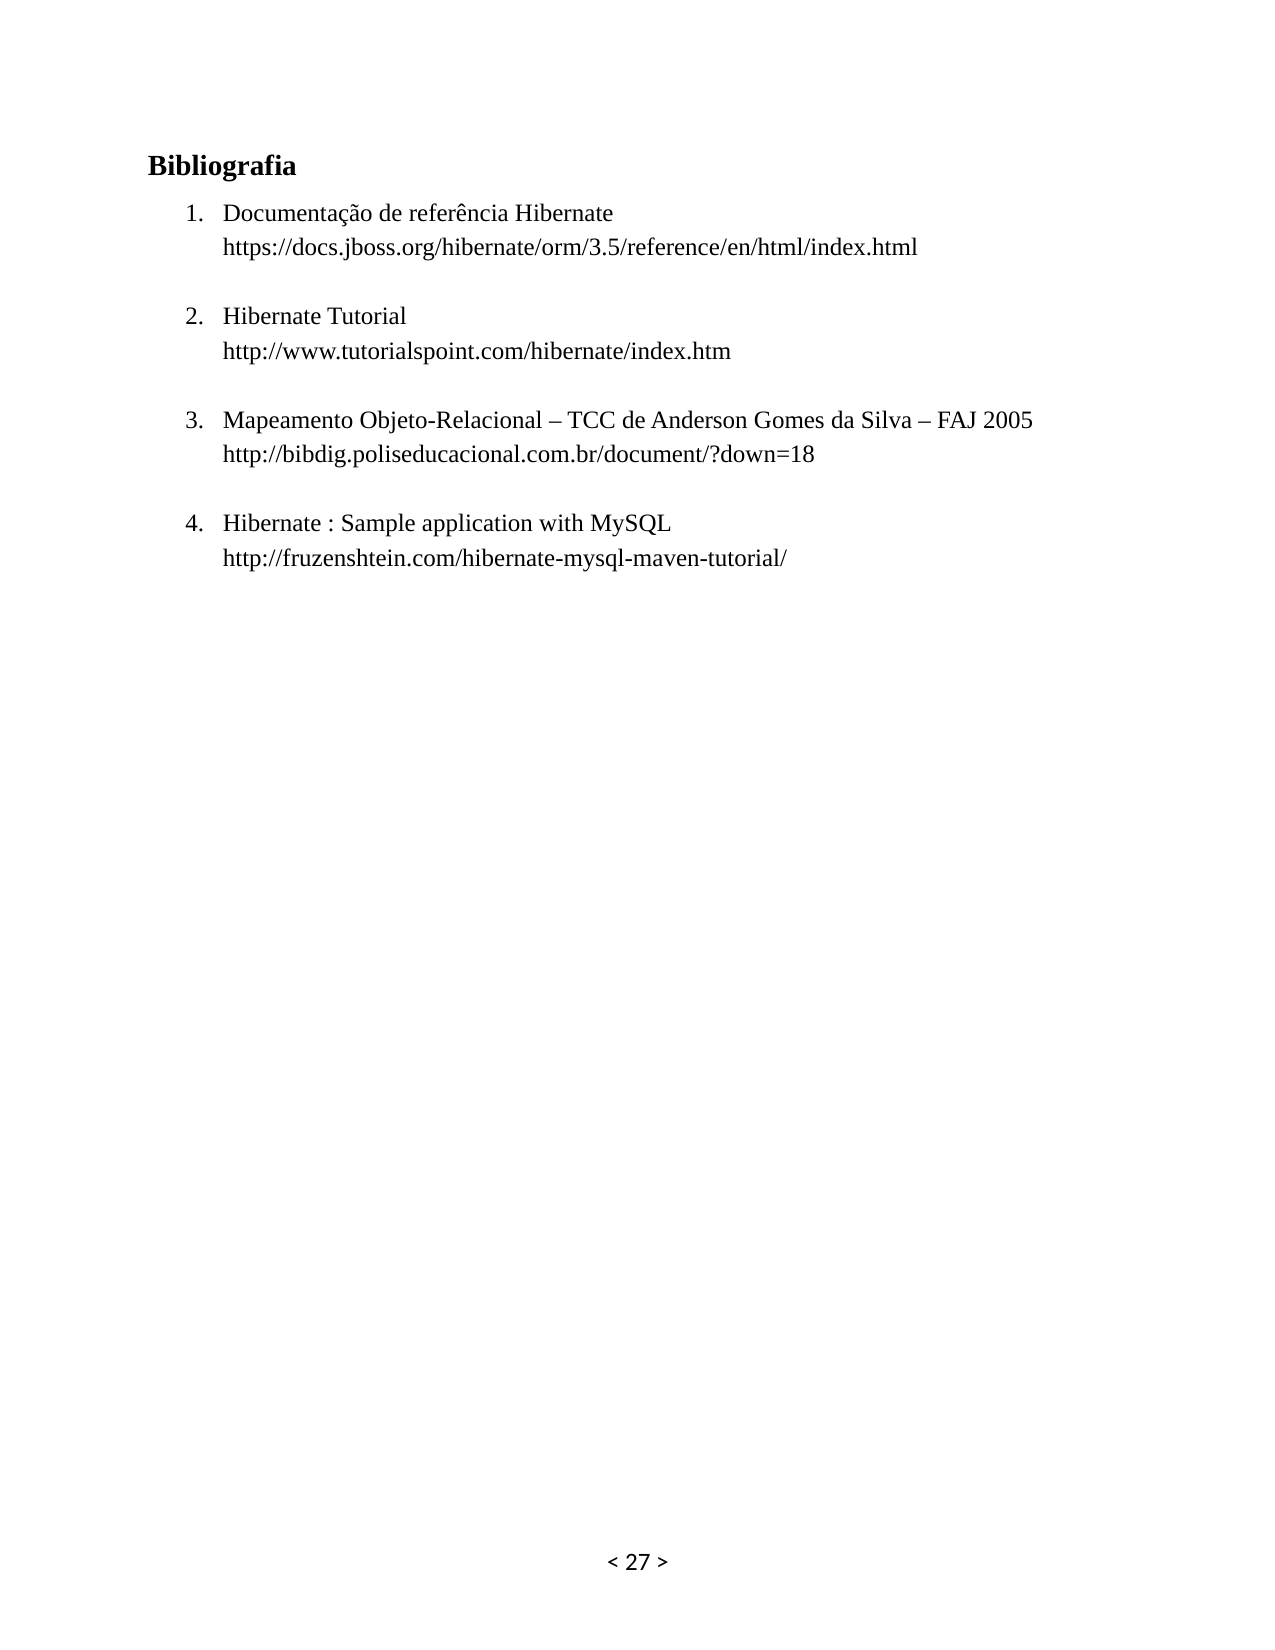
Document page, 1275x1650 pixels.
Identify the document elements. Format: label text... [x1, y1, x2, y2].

list Documentação de referência Hibernate https://docs.jboss.org/hibernate/orm/3.5/reference/en/html/index.html [185, 198, 1127, 261]
list http://bibdig.poliseducacional.com.br/document/?down=18 [185, 439, 1127, 468]
text Bibliografia [148, 148, 1127, 181]
list http://fruzenshtein.com/hibernate-mysql-maven-tutorial/ [185, 543, 1127, 572]
list Mapeamento Objeto-Relacional – TCC de Anderson Gomes da Silva – FAJ 2005 [185, 405, 1127, 434]
list http://www.tutorialspoint.com/hibernate/index.htm [185, 336, 1127, 365]
list Hibernate Tutorial [185, 301, 1127, 330]
list Hibernate : Sample application with MySQL [185, 508, 1127, 537]
